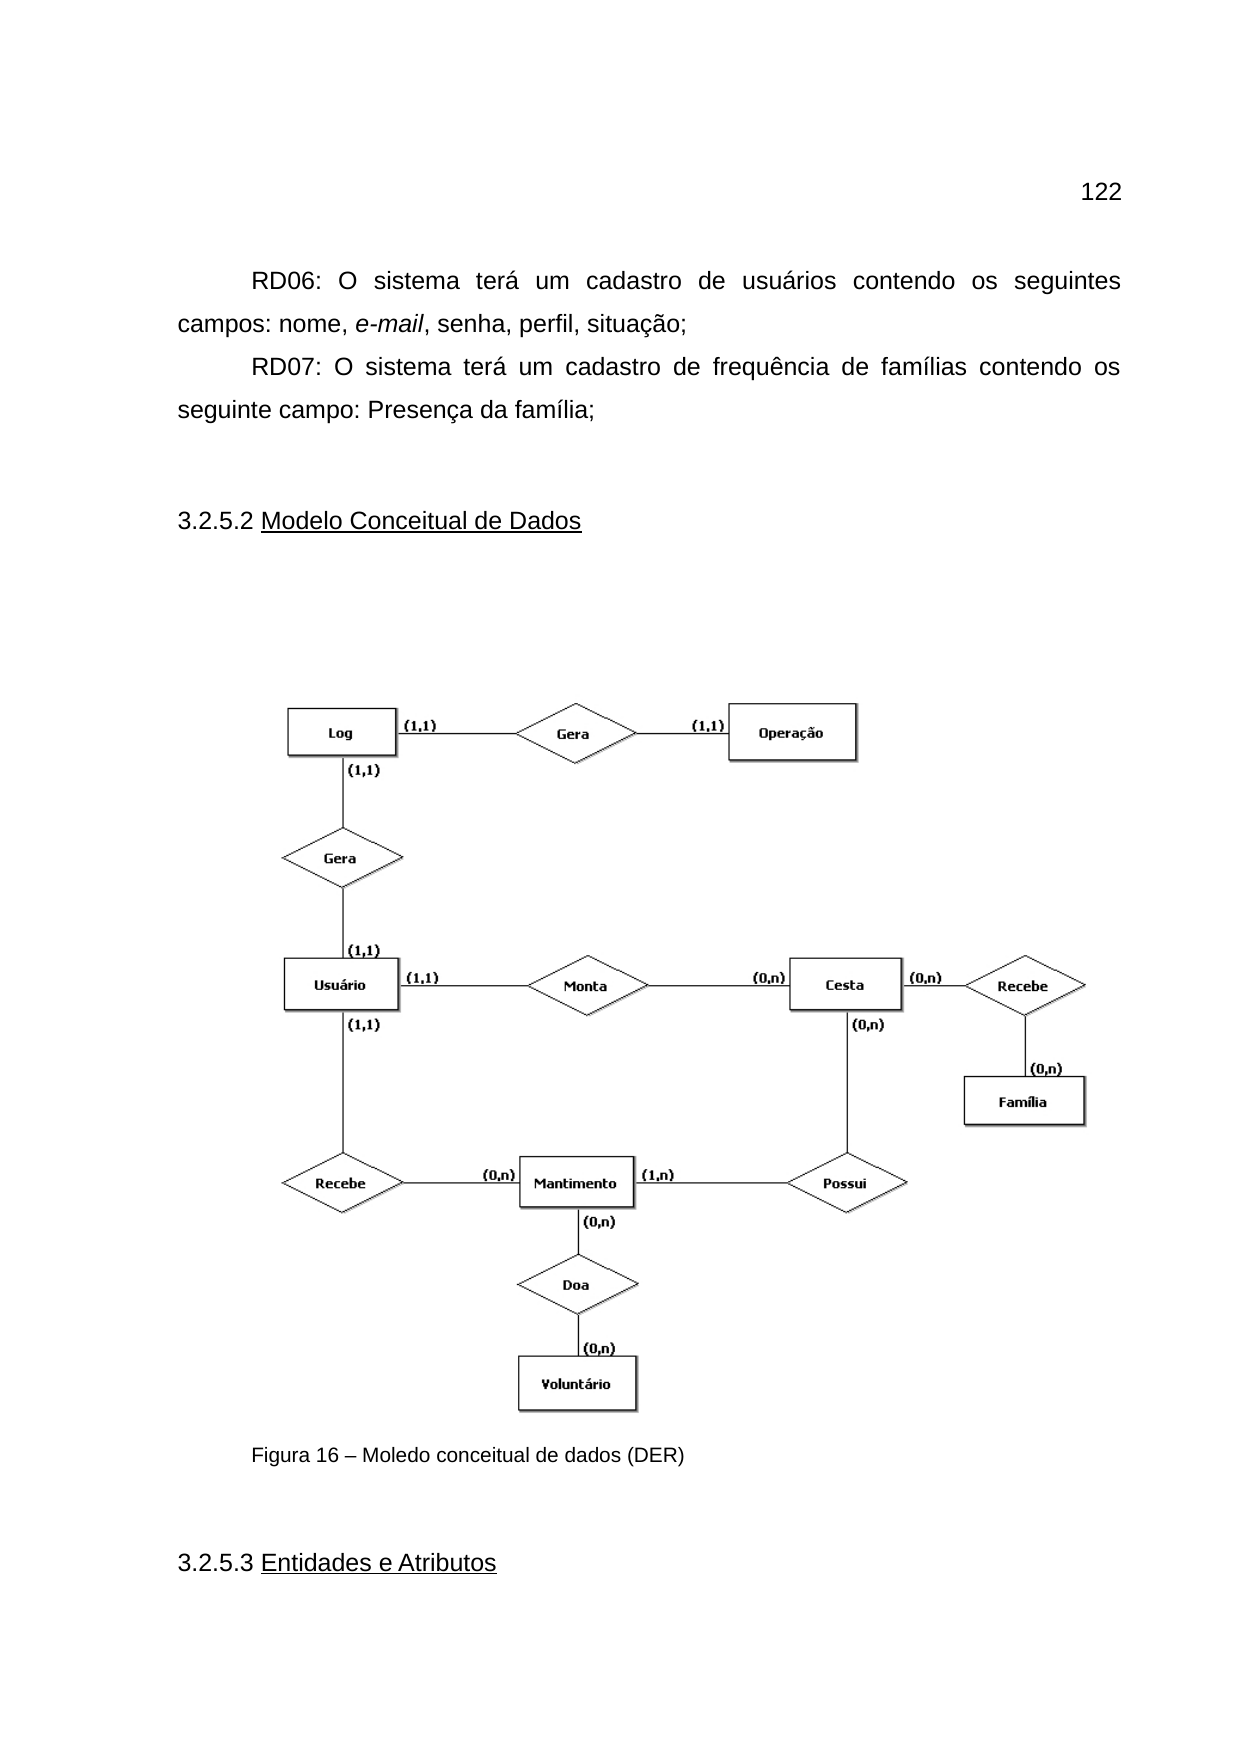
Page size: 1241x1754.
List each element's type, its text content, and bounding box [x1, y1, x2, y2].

subtitle 3.2.5.2 Modelo Conceitual de Dados [177, 506, 1122, 535]
subtitle 3.2.5.3 Entidades e Atributos [177, 1548, 1122, 1576]
text RD06: O sistema terá um cadastro de usuários contendo os seguintes campos: nome, e-mail, senha, perfil, situação; [177, 266, 1122, 338]
picture [88, 562, 1093, 1419]
text RD07: O sistema terá um cadastro de frequência de famílias contendo os seguinte campo: Presença da família; [177, 352, 1122, 424]
text Figura 16 – Moledo conceitual de dados (DER) [177, 1419, 1122, 1467]
